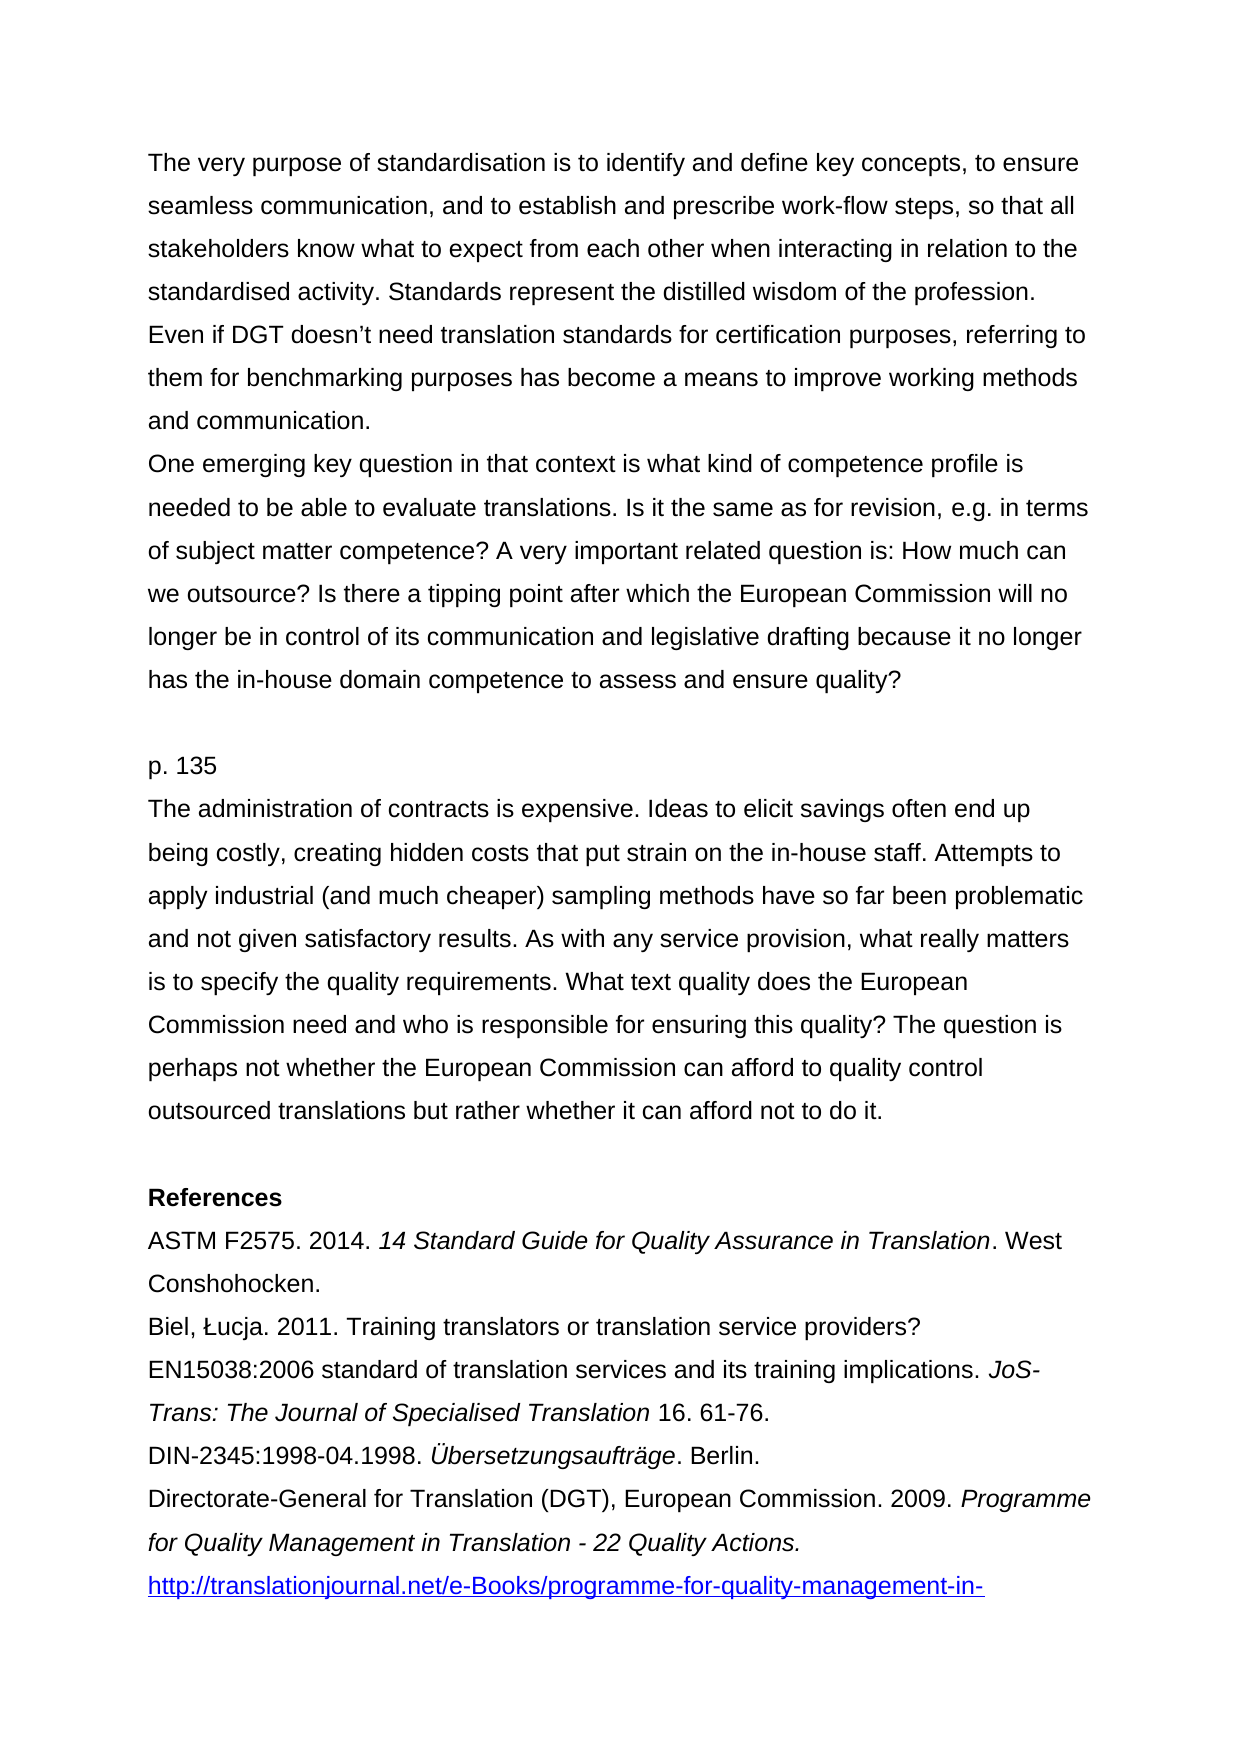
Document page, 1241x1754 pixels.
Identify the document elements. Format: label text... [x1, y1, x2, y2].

text The very purpose of standardisation is to identify and define key concepts, to ensure seamless communication, and to establish and prescribe work-flow steps, so that all stakeholders know what to expect from each other when interacting in relation to the standardised activity. Standards represent the distilled wisdom of the profession. Even if DGT doesn’t need translation standards for certification purposes, referring to them for benchmarking purposes has become a means to improve working methods and communication. [148, 148, 1093, 435]
text DIN-2345:1998-04.1998. Übersetzungsaufträge. Berlin. [148, 1441, 1093, 1470]
text One emerging key question in that context is what kind of competence profile is needed to be able to evaluate translations. Is it the same as for revision, e.g. in terms of subject matter competence? A very important related question is: How much can we outsource? Is there a tipping point after which the European Commission will no longer be in control of its communication and legislative drafting because it no longer has the in-house domain competence to assess and ensure quality? [148, 449, 1093, 694]
text Directorate-General for Translation (DGT), European Commission. 2009. Programme for Quality Management in Translation - 22 Quality Actions. http://translationjournal.net/e-Books/programme-for-quality-management-in- [148, 1484, 1093, 1599]
text Biel, Łucja. 2011. Training translators or translation service providers? EN15038:2006 standard of translation services and its training implications. JoS-Trans: The Journal of Specialised Translation 16. 61-76. [148, 1312, 1093, 1427]
text The administration of contracts is expensive. Ideas to elicit savings often end up being costly, creating hidden costs that put strain on the in-house staff. Attempts to apply industrial (and much cheaper) sampling methods have so far been problematic and not given satisfactory results. As with any service provision, what really matters is to specify the quality requirements. What text quality does the European Commission need and who is responsible for ensuring this quality? The question is perhaps not whether the European Commission can afford to quality control outsourced translations but rather whether it can afford not to do it. [148, 794, 1093, 1125]
subtitle References [148, 1183, 1093, 1211]
text p. 135 [148, 751, 1093, 780]
text ASTM F2575. 2014. 14 Standard Guide for Quality Assurance in Translation. West Conshohocken. [148, 1226, 1093, 1298]
